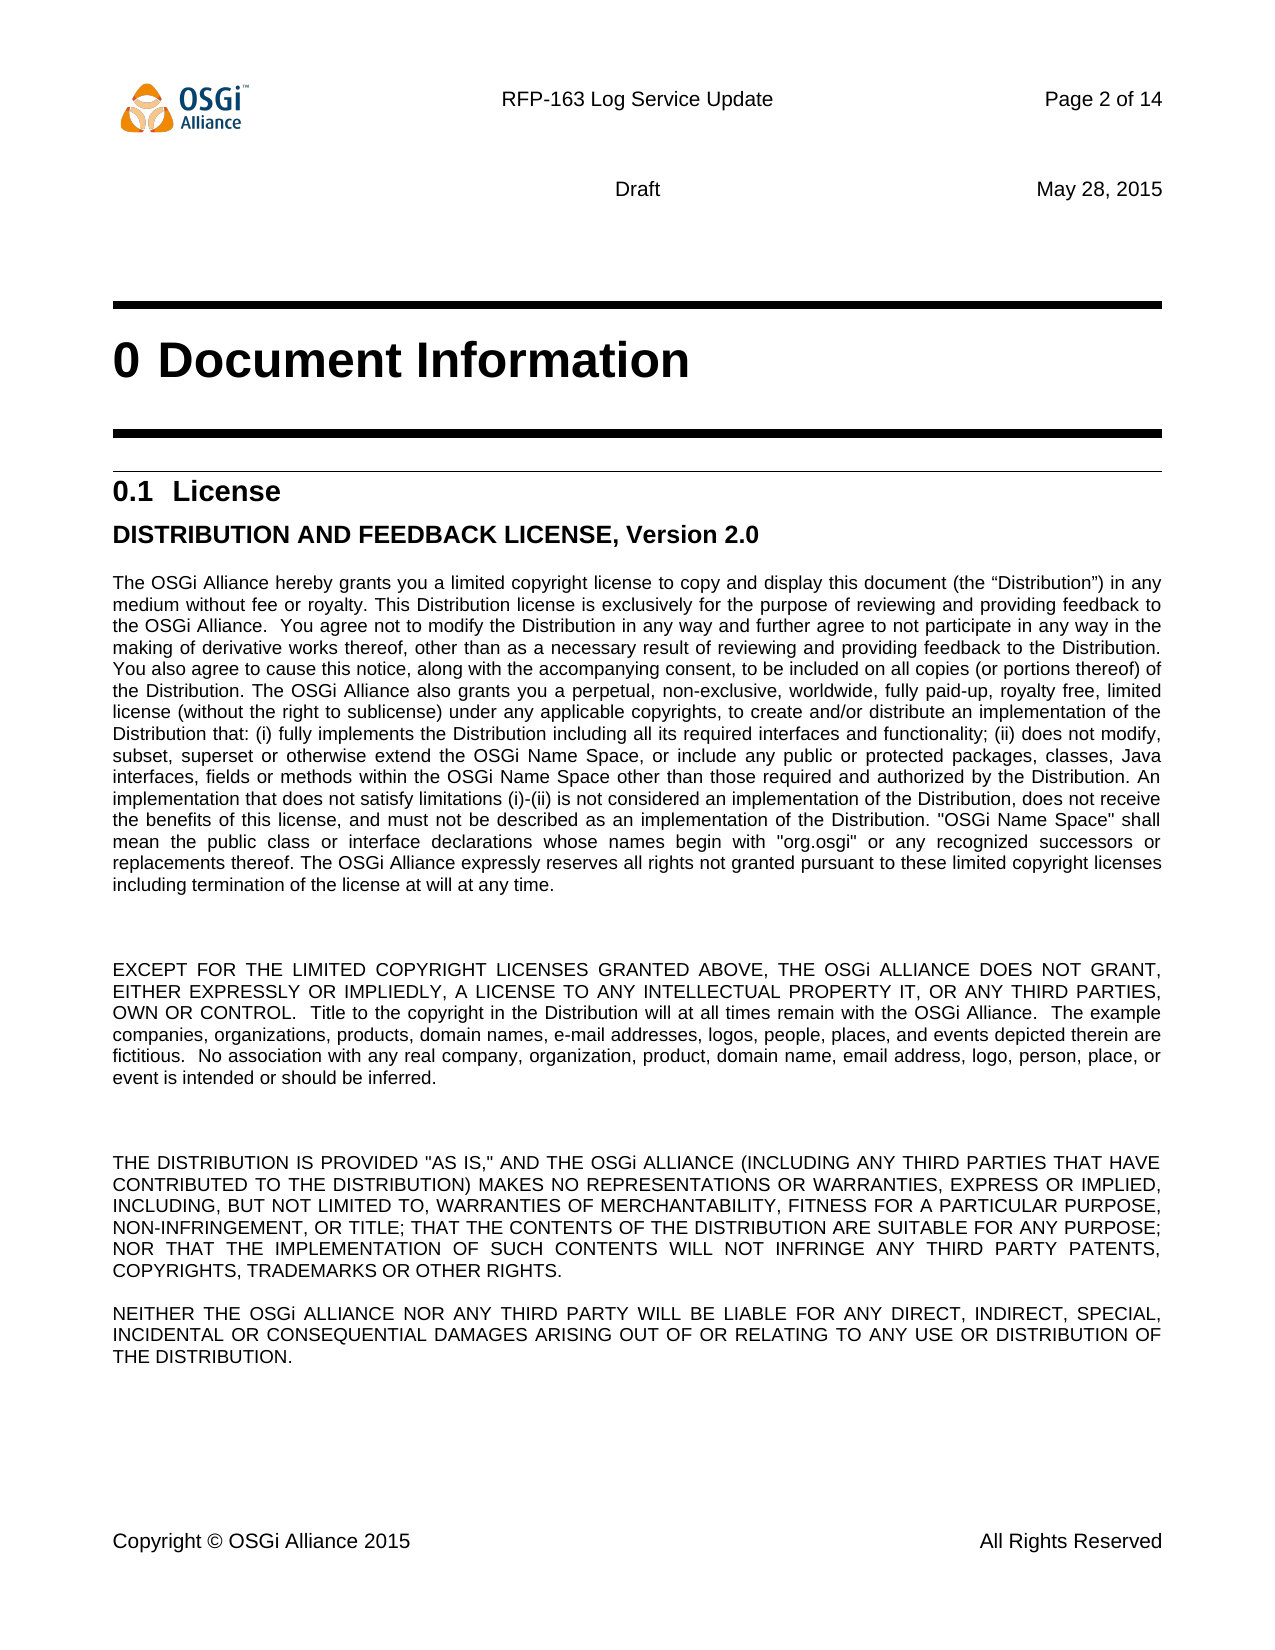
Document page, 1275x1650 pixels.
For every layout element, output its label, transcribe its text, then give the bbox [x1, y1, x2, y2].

text EXCEPT FOR THE LIMITED COPYRIGHT LICENSES GRANTED ABOVE, THE OSGi ALLIANCE DOES NOT GRANT, EITHER EXPRESSLY OR IMPLIEDLY, A LICENSE TO ANY INTELLECTUAL PROPERTY IT, OR ANY THIRD PARTIES, OWN OR CONTROL. Title to the copyright in the Distribution will at all times remain with the OSGi Alliance. The example companies, organizations, products, domain names, e-mail addresses, logos, people, places, and events depicted therein are fictitious. No association with any real company, organization, product, domain name, email address, logo, person, place, or event is intended or should be inferred. [112, 959, 1162, 1088]
text NEITHER THE OSGi ALLIANCE NOR ANY THIRD PARTY WILL BE LIABLE FOR ANY DIRECT, INDIRECT, SPECIAL, INCIDENTAL OR CONSEQUENTIAL DAMAGES ARISING OUT OF OR RELATING TO ANY USE OR DISTRIBUTION OF THE DISTRIBUTION. [112, 1302, 1162, 1367]
subtitle License [112, 472, 1162, 508]
text THE DISTRIBUTION IS PROVIDED "AS IS," AND THE OSGi ALLIANCE (INCLUDING ANY THIRD PARTIES THAT HAVE CONTRIBUTED TO THE DISTRIBUTION) MAKES NO REPRESENTATIONS OR WARRANTIES, EXPRESS OR IMPLIED, INCLUDING, BUT NOT LIMITED TO, WARRANTIES OF MERCHANTABILITY, FITNESS FOR A PARTICULAR PURPOSE, NON-INFRINGEMENT, OR TITLE; THAT THE CONTENTS OF THE DISTRIBUTION ARE SUITABLE FOR ANY PURPOSE; NOR THAT THE IMPLEMENTATION OF SUCH CONTENTS WILL NOT INFRINGE ANY THIRD PARTY PATENTS, COPYRIGHTS, TRADEMARKS OR OTHER RIGHTS. [112, 1152, 1162, 1281]
subtitle Document Information [112, 302, 1162, 438]
text The OSGi Alliance hereby grants you a limited copyright license to copy and display this document (the “Distribution”) in any medium without fee or royalty. This Distribution license is exclusively for the purpose of reviewing and providing feedback to the OSGi Alliance. You agree not to modify the Distribution in any way and further agree to not participate in any way in the making of derivative works thereof, other than as a necessary result of reviewing and providing feedback to the Distribution. You also agree to cause this notice, along with the accompanying consent, to be included on all copies (or portions thereof) of the Distribution. The OSGi Alliance also grants you a perpetual, non-exclusive, worldwide, fully paid-up, royalty free, limited license (without the right to sublicense) under any applicable copyrights, to create and/or distribute an implementation of the Distribution that: (i) fully implements the Distribution including all its required interfaces and functionality; (ii) does not modify, subset, superset or otherwise extend the OSGi Name Space, or include any public or protected packages, classes, Java interfaces, fields or methods within the OSGi Name Space other than those required and authorized by the Distribution. An implementation that does not satisfy limitations (i)-(ii) is not considered an implementation of the Distribution, does not receive the benefits of this license, and must not be described as an implementation of the Distribution. "OSGi Name Space" shall mean the public class or interface declarations whose names begin with "org.osgi" or any recognized successors or replacements thereof. The OSGi Alliance expressly reserves all rights not granted pursuant to these limited copyright licenses including termination of the license at will at any time. [112, 572, 1162, 895]
picture [113, 76, 257, 140]
text DISTRIBUTION AND FEEDBACK LICENSE, Version 2.0 [112, 520, 1162, 549]
